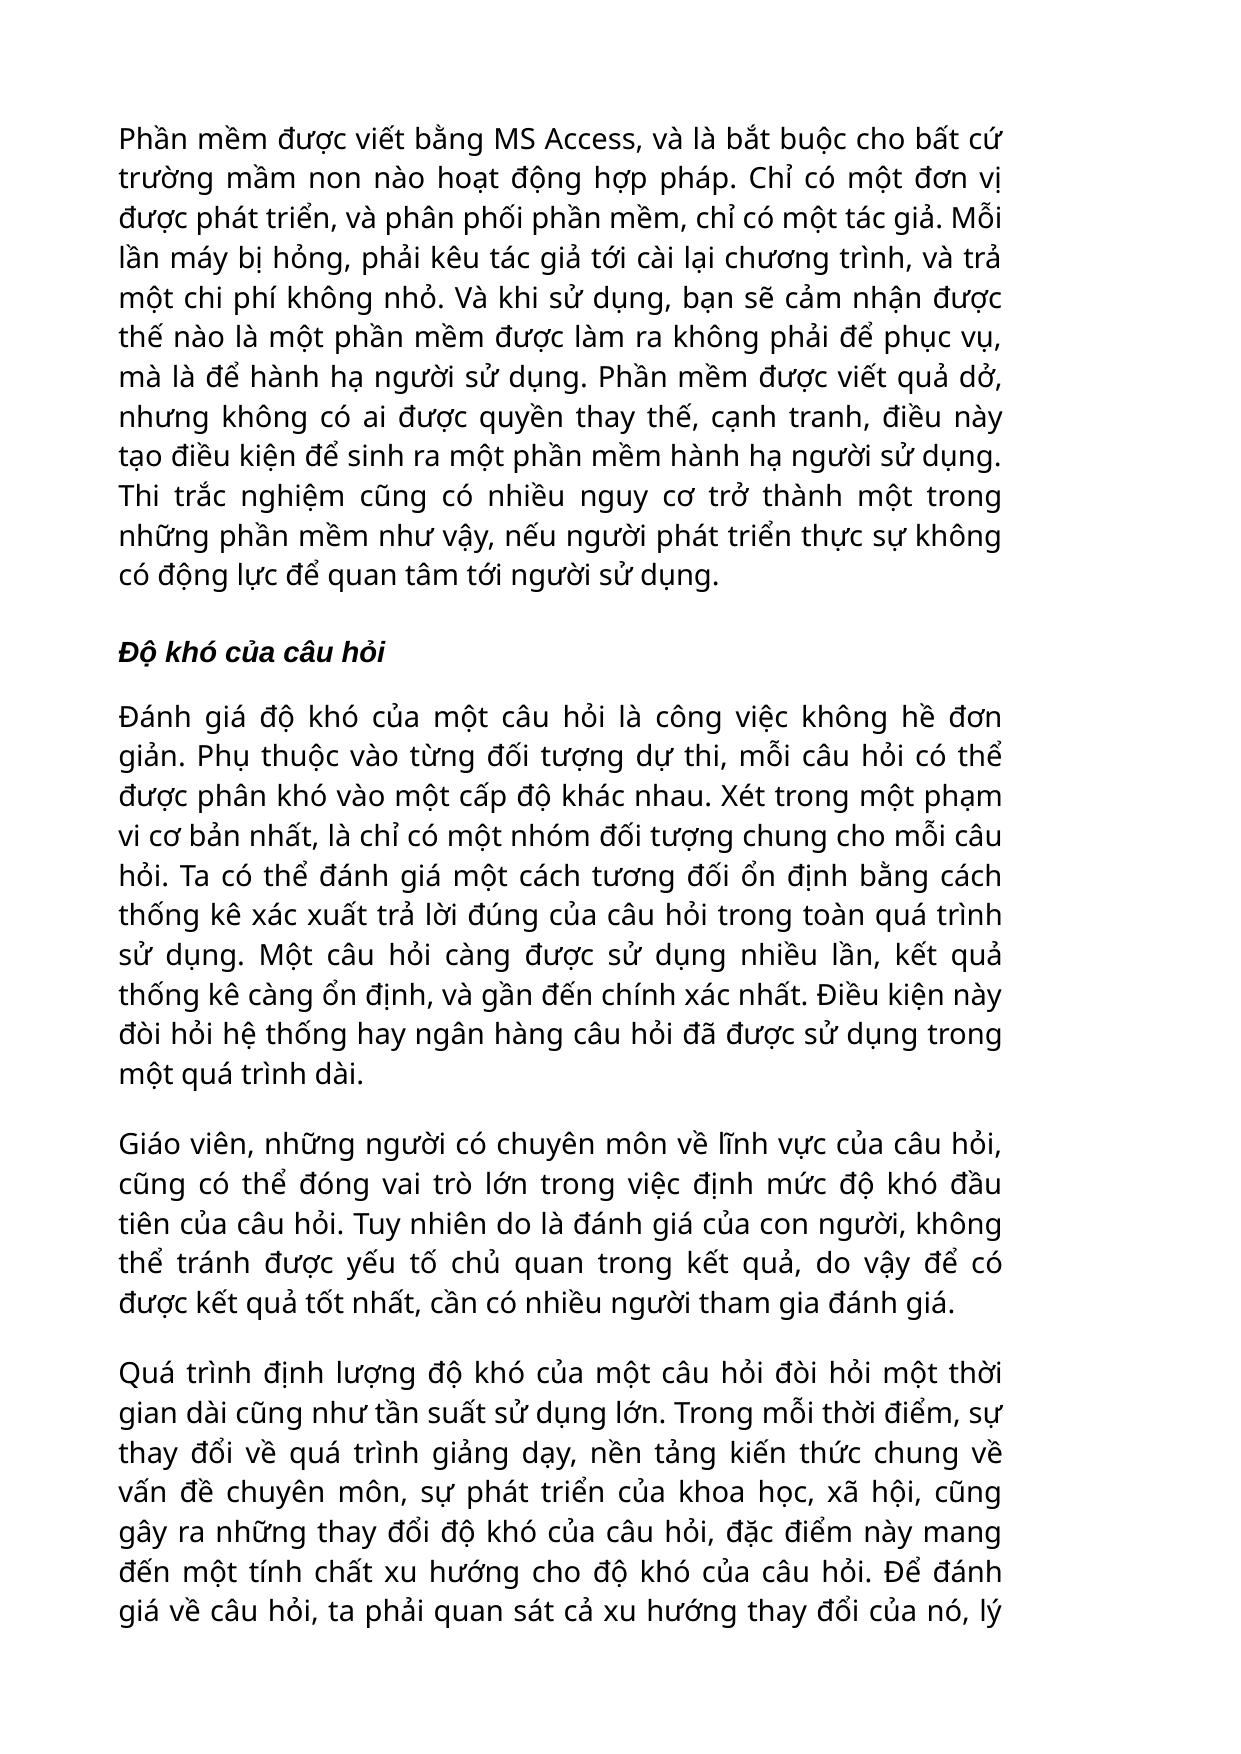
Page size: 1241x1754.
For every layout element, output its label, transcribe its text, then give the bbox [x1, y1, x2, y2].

text Đánh giá độ khó của một câu hỏi là công việc không hề đơn giản. Phụ thuộc vào từng đối tượng dự thi, mỗi câu hỏi có thể được phân khó vào một cấp độ khác nhau. Xét trong một phạm vi cơ bản nhất, là chỉ có một nhóm đối tượng chung cho mỗi câu hỏi. Ta có thể đánh giá một cách tương đối ổn định bằng cách thống kê xác xuất trả lời đúng của câu hỏi trong toàn quá trình sử dụng. Một câu hỏi càng được sử dụng nhiều lần, kết quả thống kê càng ổn định, và gần đến chính xác nhất. Điều kiện này đòi hỏi hệ thống hay ngân hàng câu hỏi đã được sử dụng trong một quá trình dài. [118, 696, 1004, 1093]
text Phần mềm được viết bằng MS Access, và là bắt buộc cho bất cứ trường mầm non nào hoạt động hợp pháp. Chỉ có một đơn vị được phát triển, và phân phối phần mềm, chỉ có một tác giả. Mỗi lần máy bị hỏng, phải kêu tác giả tới cài lại chương trình, và trả một chi phí không nhỏ. Và khi sử dụng, bạn sẽ cảm nhận được thế nào là một phần mềm được làm ra không phải để phục vụ, mà là để hành hạ người sử dụng. Phần mềm được viết quả dở, nhưng không có ai được quyền thay thế, cạnh tranh, điều này tạo điều kiện để sinh ra một phần mềm hành hạ người sử dụng. Thi trắc nghiệm cũng có nhiều nguy cơ trở thành một trong những phần mềm như vậy, nếu người phát triển thực sự không có động lực để quan tâm tới người sử dụng. [118, 118, 1004, 594]
text Quá trình định lượng độ khó của một câu hỏi đòi hỏi một thời gian dài cũng như tần suất sử dụng lớn. Trong mỗi thời điểm, sự thay đổi về quá trình giảng dạy, nền tảng kiến thức chung về vấn đề chuyên môn, sự phát triển của khoa học, xã hội, cũng gây ra những thay đổi độ khó của câu hỏi, đặc điểm này mang đến một tính chất xu hướng cho độ khó của câu hỏi. Để đánh giá về câu hỏi, ta phải quan sát cả xu hướng thay đổi của nó, lý [118, 1353, 1004, 1630]
subtitle Độ khó của câu hỏi [118, 635, 1004, 668]
text Giáo viên, những người có chuyên môn về lĩnh vực của câu hỏi, cũng có thể đóng vai trò lớn trong việc định mức độ khó đầu tiên của câu hỏi. Tuy nhiên do là đánh giá của con người, không thể tránh được yếu tố chủ quan trong kết quả, do vậy để có được kết quả tốt nhất, cần có nhiều người tham gia đánh giá. [118, 1123, 1004, 1322]
